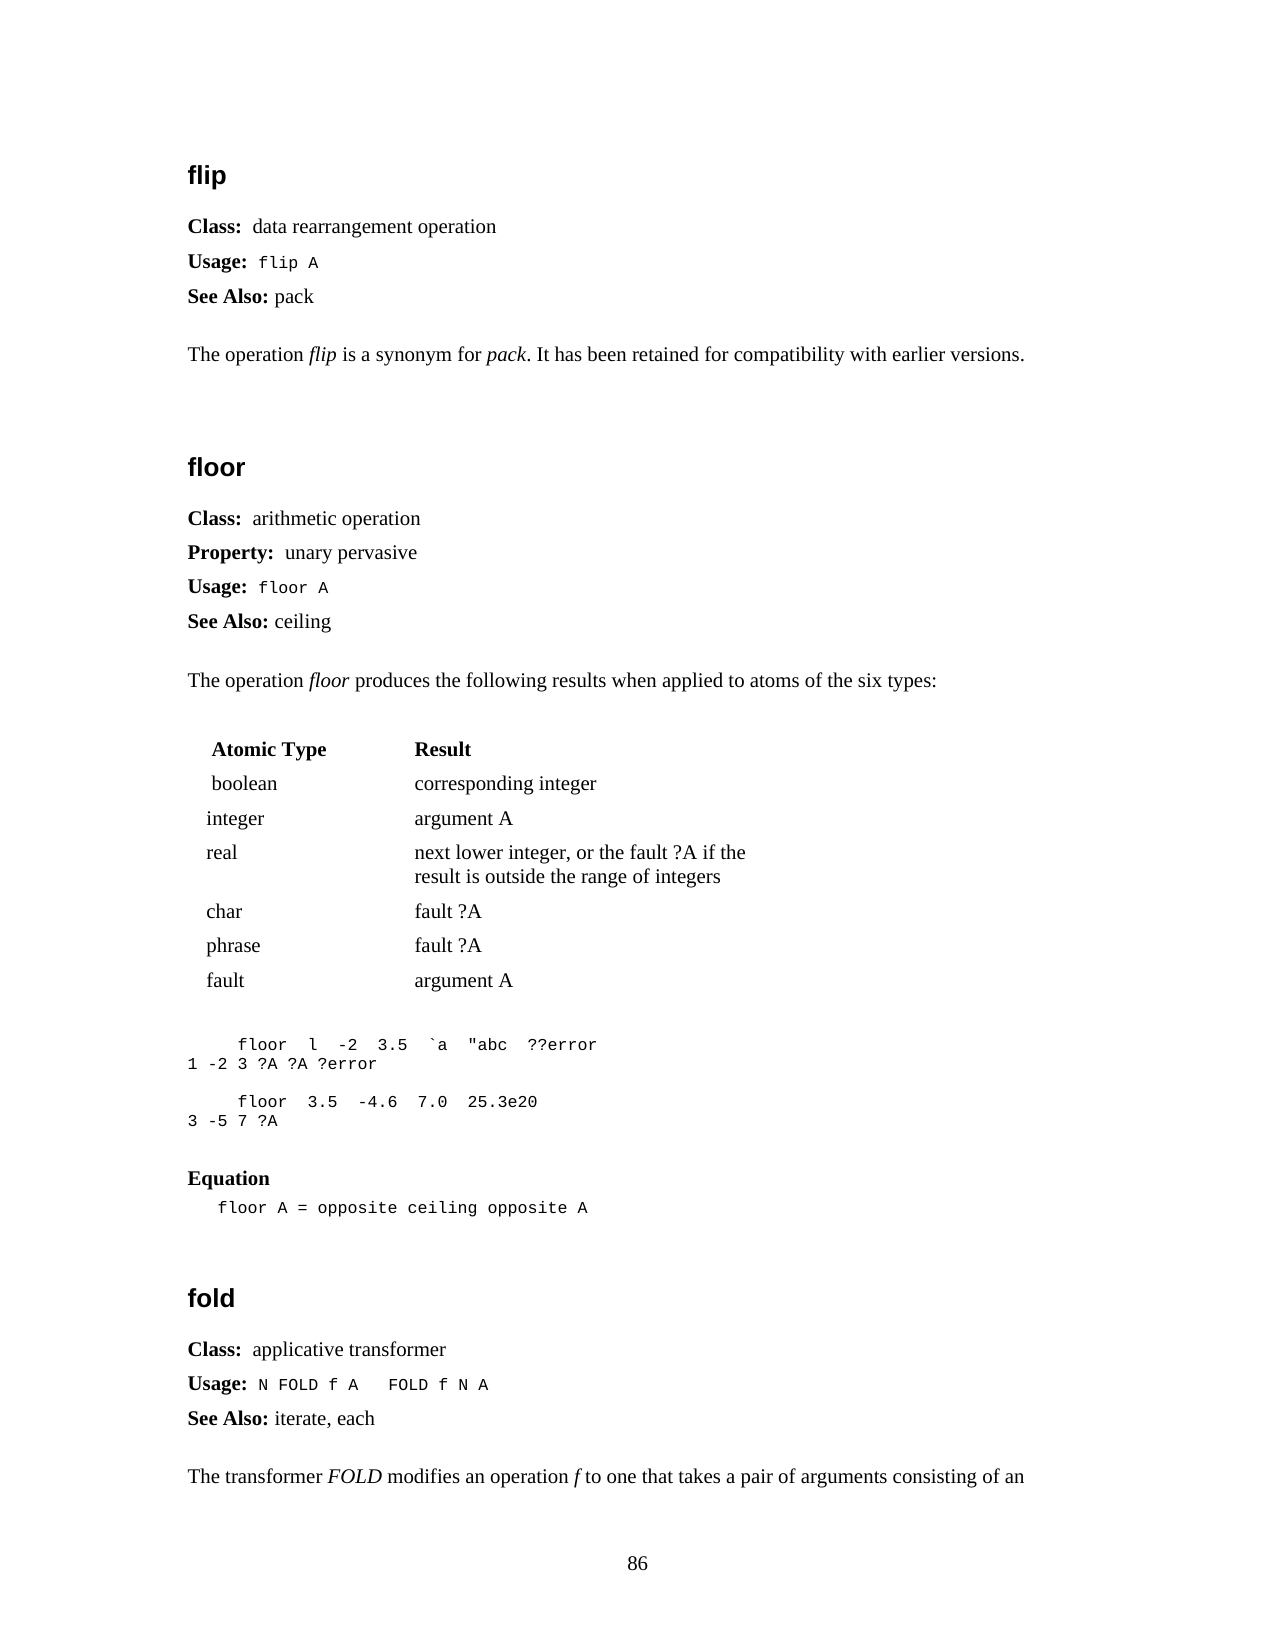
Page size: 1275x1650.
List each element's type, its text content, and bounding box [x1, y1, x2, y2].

table_cell fault [188, 958, 396, 992]
table_cell fault ?A [396, 923, 792, 957]
text floor l -2 3.5 `a "abc ??error 1 -2 3 ?A ?A ?error floor 3.5 -4.6 7.0 25.3e20 3 -5 7 ?A [187, 1037, 1087, 1155]
table_cell corresponding integer [396, 761, 792, 795]
table_header Atomic Type [188, 726, 396, 761]
text The operation floor produces the following results when applied to atoms of the six types: [187, 668, 1087, 692]
text Usage: floor A [187, 574, 1087, 599]
text fold [187, 1283, 1087, 1312]
text flip [187, 160, 1087, 190]
text Class: data rearrangement operation [187, 214, 1087, 238]
text The transformer FOLD modifies an operation f to one that takes a pair of arguments consisting of an [187, 1464, 1087, 1488]
text floor A = opposite ceiling opposite A [187, 1200, 1087, 1238]
table_cell next lower integer, or the fault ?A if the result is outside the range of integers [396, 830, 792, 888]
text See Also: ceiling [187, 609, 1087, 657]
table_cell argument A [396, 958, 792, 992]
table_cell boolean [188, 761, 396, 795]
table_cell real [188, 830, 396, 888]
table_cell char [188, 889, 396, 923]
text Class: arithmetic operation [187, 506, 1087, 529]
text Class: applicative transformer [187, 1337, 1087, 1361]
text Usage: flip A [187, 249, 1087, 273]
text Usage: N FOLD f A FOLD f N A [187, 1371, 1087, 1396]
text Property: unary pervasive [187, 540, 1087, 564]
text The operation flip is a synonym for pack. It has been retained for compatibility with earlier versions. [187, 342, 1087, 366]
table_cell argument A [396, 795, 792, 830]
table_cell phrase [188, 923, 396, 957]
table_cell integer [188, 795, 396, 830]
text Equation [187, 1166, 1087, 1189]
table_cell fault ?A [396, 889, 792, 923]
text floor [187, 452, 1087, 481]
table_header Result [396, 726, 792, 761]
text See Also: pack [187, 284, 1087, 332]
text See Also: iterate, each [187, 1406, 1087, 1454]
